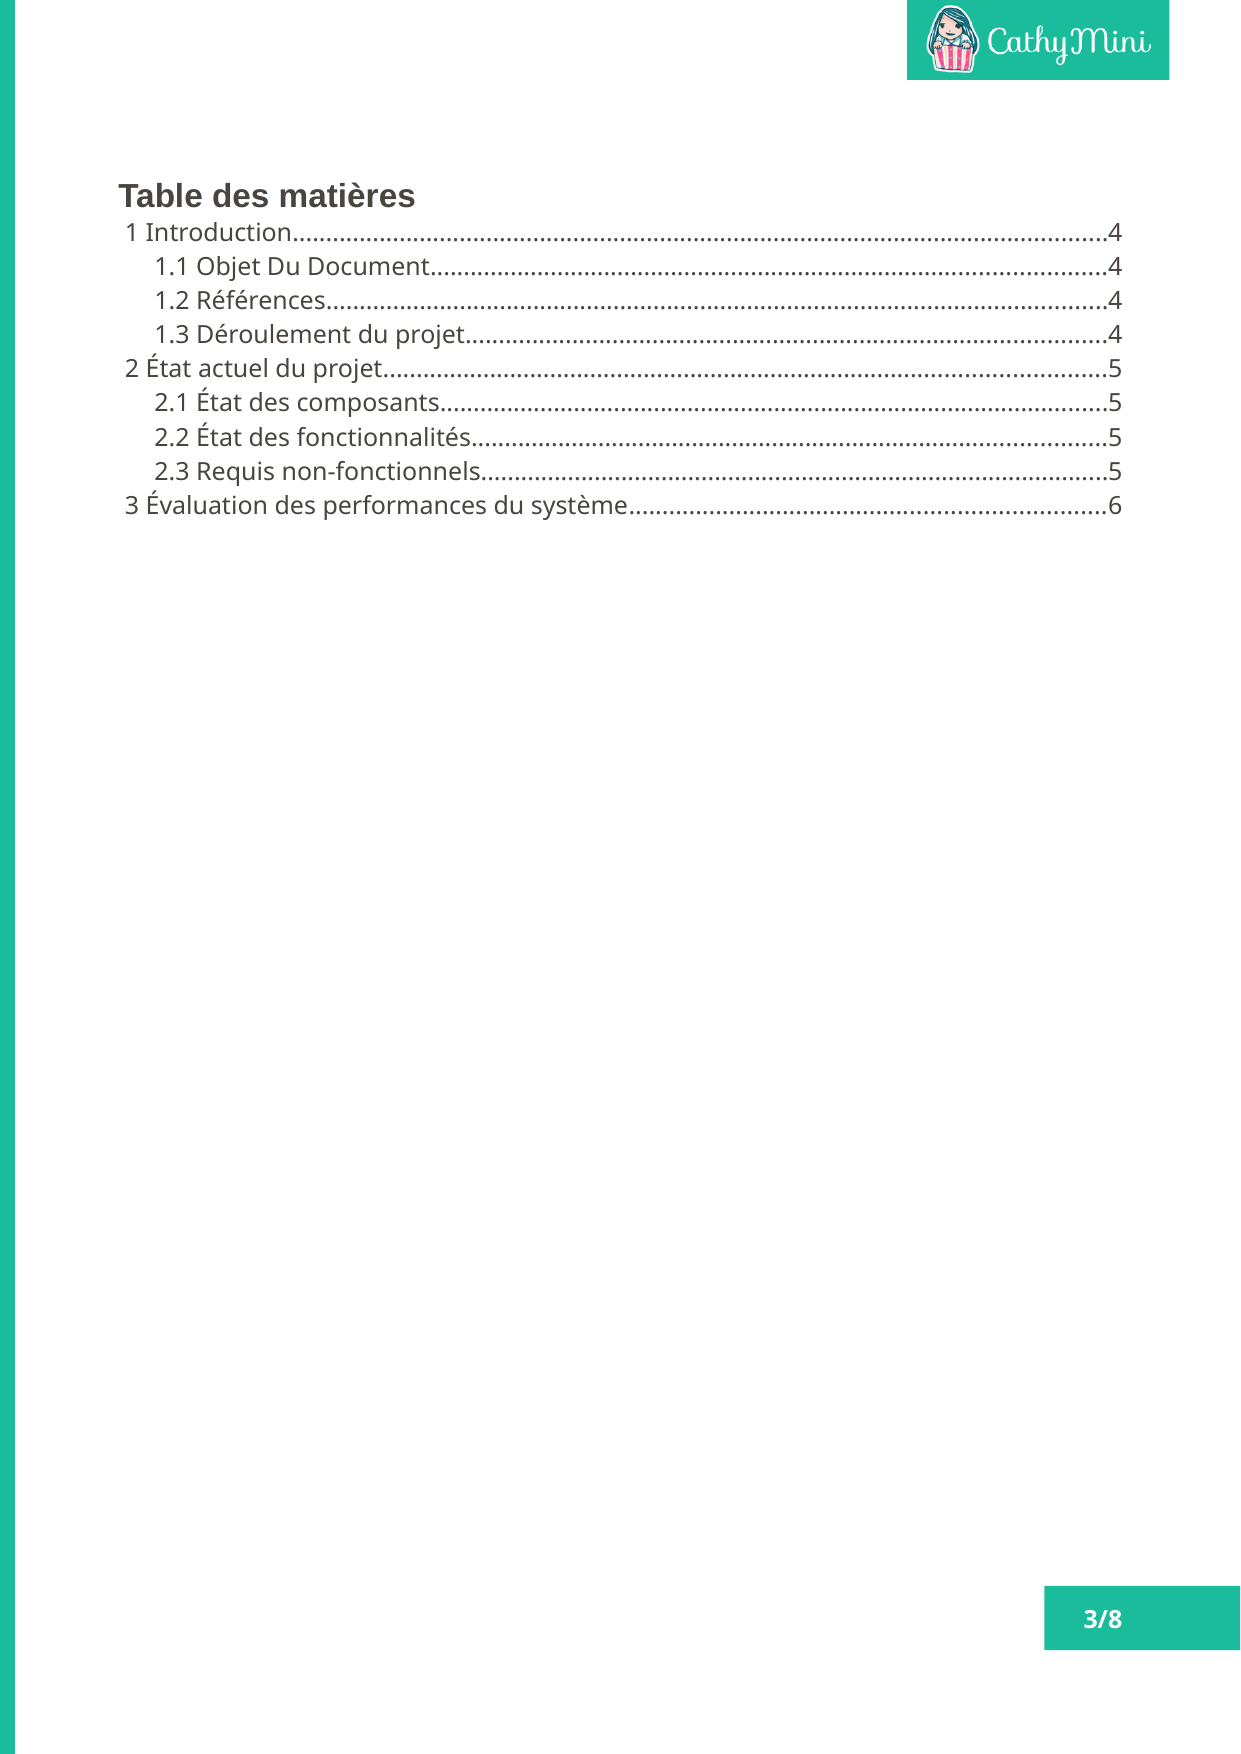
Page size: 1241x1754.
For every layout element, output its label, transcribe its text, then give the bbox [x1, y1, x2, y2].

text 1.3 Déroulement du projet 4 [148, 317, 1122, 351]
text 3 Évaluation des performances du système 6 [118, 487, 1122, 521]
text 2.1 État des composants 5 [148, 385, 1122, 419]
text 1.1 Objet Du Document 4 [148, 249, 1122, 283]
text 2.3 Requis non-fonctionnels 5 [148, 453, 1122, 487]
text 2 État actuel du projet 5 [118, 351, 1122, 385]
text 1 Introduction 4 [118, 215, 1122, 249]
text 2.2 État des fonctionnalités 5 [148, 419, 1122, 453]
subtitle Table des matières [118, 176, 1122, 215]
text 1.2 Références 4 [148, 283, 1122, 317]
